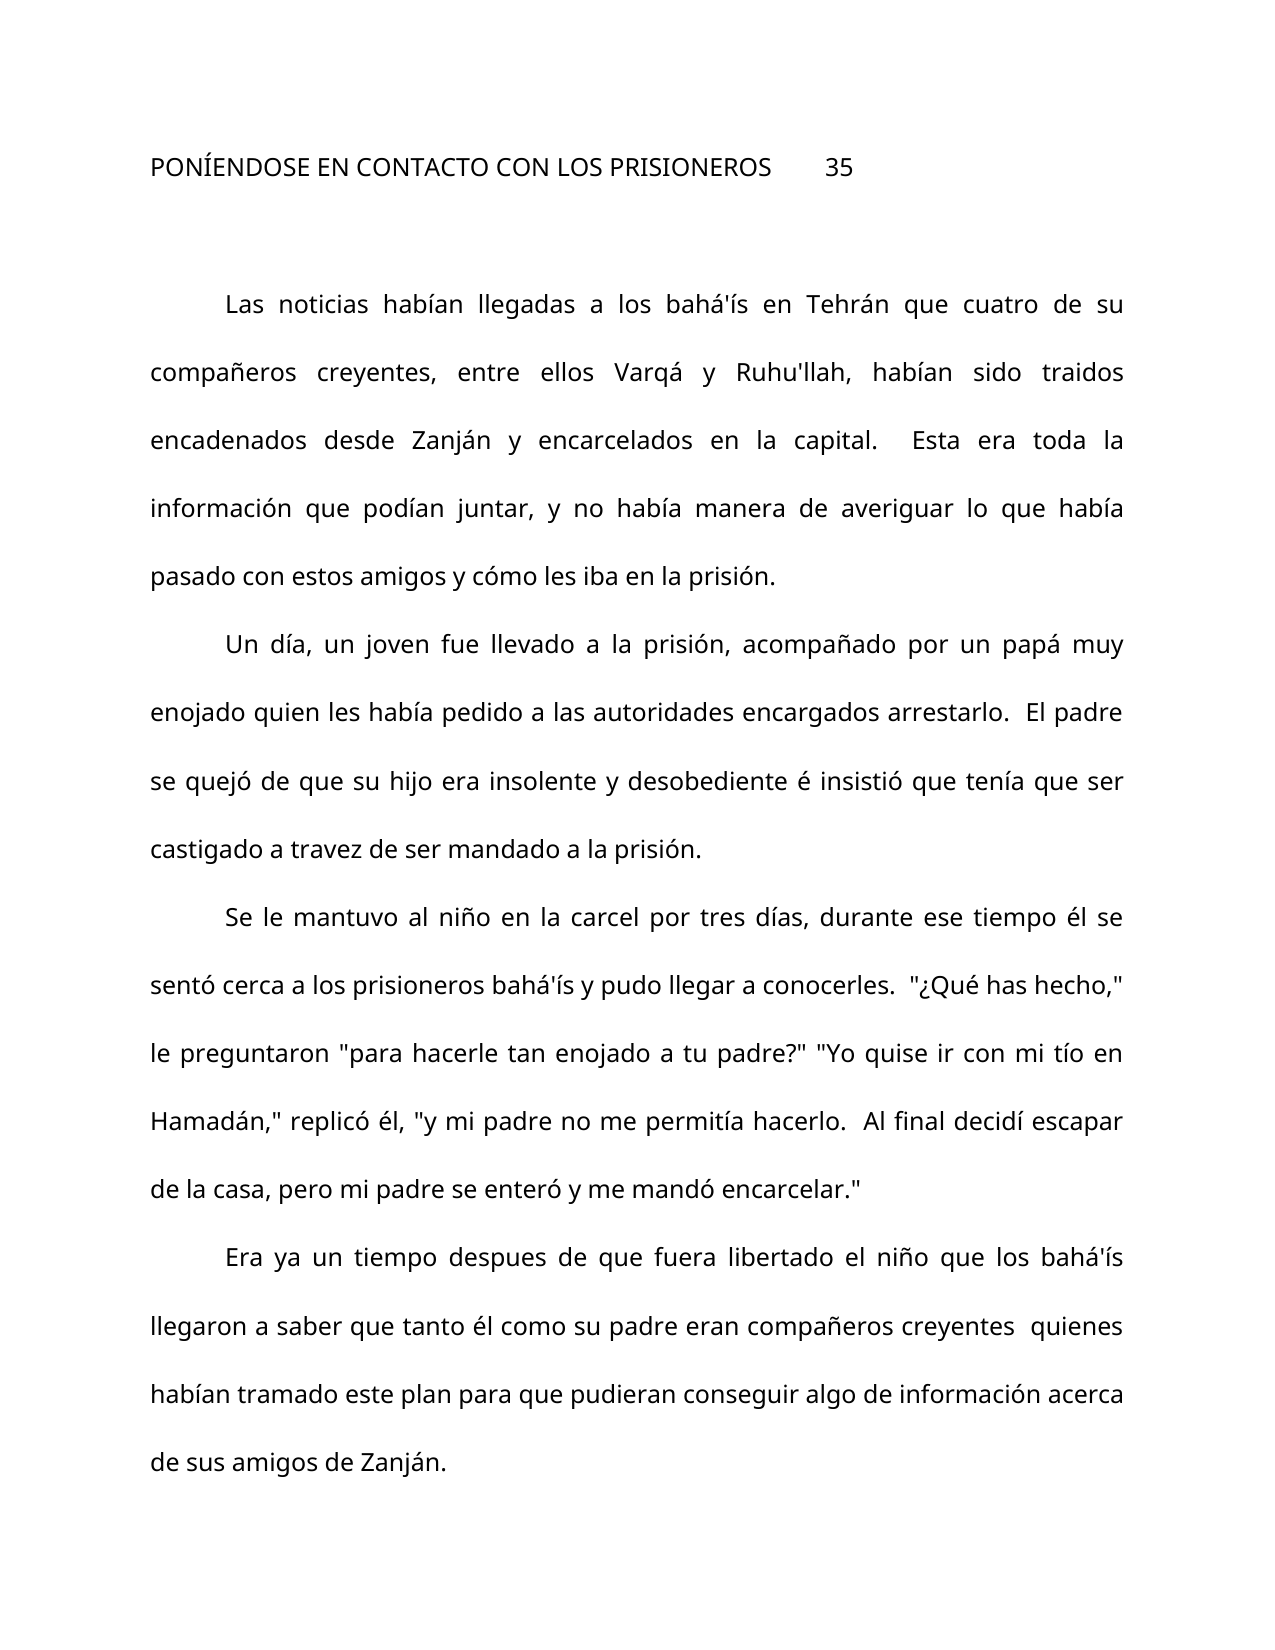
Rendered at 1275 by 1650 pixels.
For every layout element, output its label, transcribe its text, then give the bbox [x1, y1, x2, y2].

text Era ya un tiempo despues de que fuera libertado el niño que los bahá'ís llegaron a saber que tanto él como su padre eran compañeros creyentes quienes habían tramado este plan para que pudieran conseguir algo de información acerca de sus amigos de Zanján. [150, 1240, 1125, 1478]
text Un día, un joven fue llevado a la prisión, acompañado por un papá muy enojado quien les había pedido a las autoridades encargados arrestarlo. El padre se quejó de que su hijo era insolente y desobediente é insistió que tenía que ser castigado a travez de ser mandado a la prisión. [150, 627, 1125, 865]
text Se le mantuvo al niño en la carcel por tres días, durante ese tiempo él se sentó cerca a los prisioneros bahá'ís y pudo llegar a conocerles. "¿Qué has hecho," le preguntaron "para hacerle tan enojado a tu padre?" "Yo quise ir con mi tío en Hamadán," replicó él, "y mi padre no me permitía hacerlo. Al final decidí escapar de la casa, pero mi padre se enteró y me mandó encarcelar." [150, 899, 1125, 1206]
text PONÍENDOSE EN CONTACTO CON LOS PRISIONEROS 35 [150, 150, 1125, 184]
text Las noticias habían llegadas a los bahá'ís en Tehrán que cuatro de su compañeros creyentes, entre ellos Varqá y Ruhu'llah, habían sido traidos encadenados desde Zanján y encarcelados en la capital. Esta era toda la información que podían juntar, y no había manera de averiguar lo que había pasado con estos amigos y cómo les iba en la prisión. [150, 286, 1125, 593]
